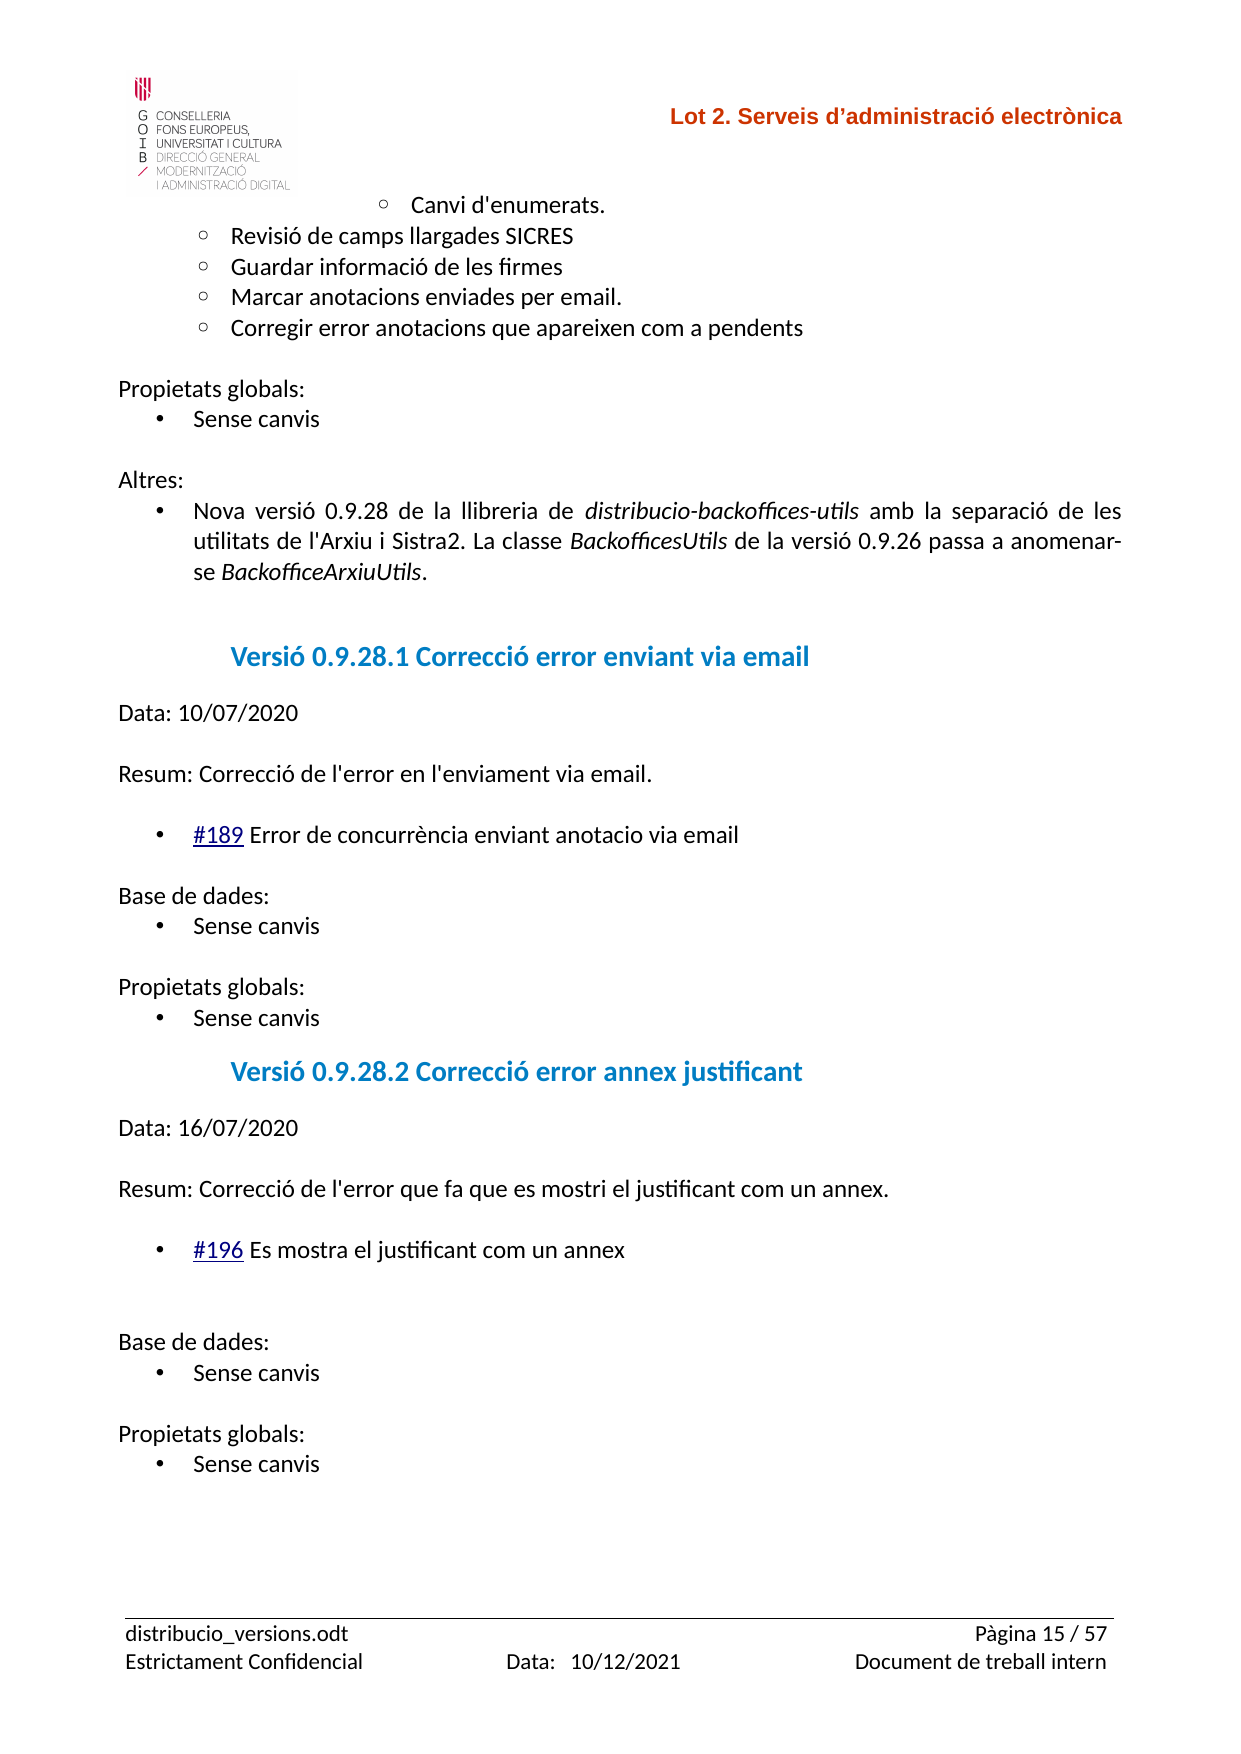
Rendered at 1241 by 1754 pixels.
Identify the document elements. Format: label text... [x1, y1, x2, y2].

list Revisió de camps llargades SICRES [193, 220, 1122, 251]
text Altres: [118, 464, 1122, 495]
text Propietats globals: [118, 972, 1122, 1002]
text Data: 16/07/2020 [118, 1112, 1122, 1143]
text Data: 10/07/2020 [118, 697, 1122, 727]
text Propietats globals: [118, 1418, 1122, 1448]
list Nova versió 0.9.28 de la llibreria de distribucio-backoffices-utils amb la separació de les utilitats de l'Arxiu i Sistra2. La classe BackofficesUtils de la versió 0.9.26 passa a anomenar-se BackofficeArxiuUtils. [156, 495, 1122, 586]
list #189 Error de concurrència enviant anotacio via email [156, 819, 1122, 849]
text Base de dades: [118, 880, 1122, 911]
text Resum: Correcció de l'error que fa que es mostri el justificant com un annex. [118, 1173, 1122, 1204]
list #196 Es mostra el justificant com un annex [156, 1234, 1122, 1265]
subtitle Versió 0.9.28.1 Correcció error enviant via email [153, 638, 1122, 673]
text Propietats globals: [118, 373, 1122, 403]
list Corregir error anotacions que apareixen com a pendents [193, 312, 1122, 342]
subtitle Versió 0.9.28.2 Correcció error annex justificant [153, 1053, 1122, 1089]
list Sense canvis [156, 1357, 1122, 1387]
list Canvi d'enumerats. [193, 190, 1122, 220]
text Base de dades: [118, 1326, 1122, 1357]
text Resum: Correcció de l'error en l'enviament via email. [118, 758, 1122, 788]
list Sense canvis [156, 403, 1122, 434]
list Sense canvis [156, 1448, 1122, 1479]
list Sense canvis [156, 911, 1122, 941]
list Marcar anotacions enviades per email. [193, 281, 1122, 312]
picture [126, 70, 299, 197]
list Guardar informació de les firmes [193, 251, 1122, 281]
list Sense canvis [156, 1002, 1122, 1033]
